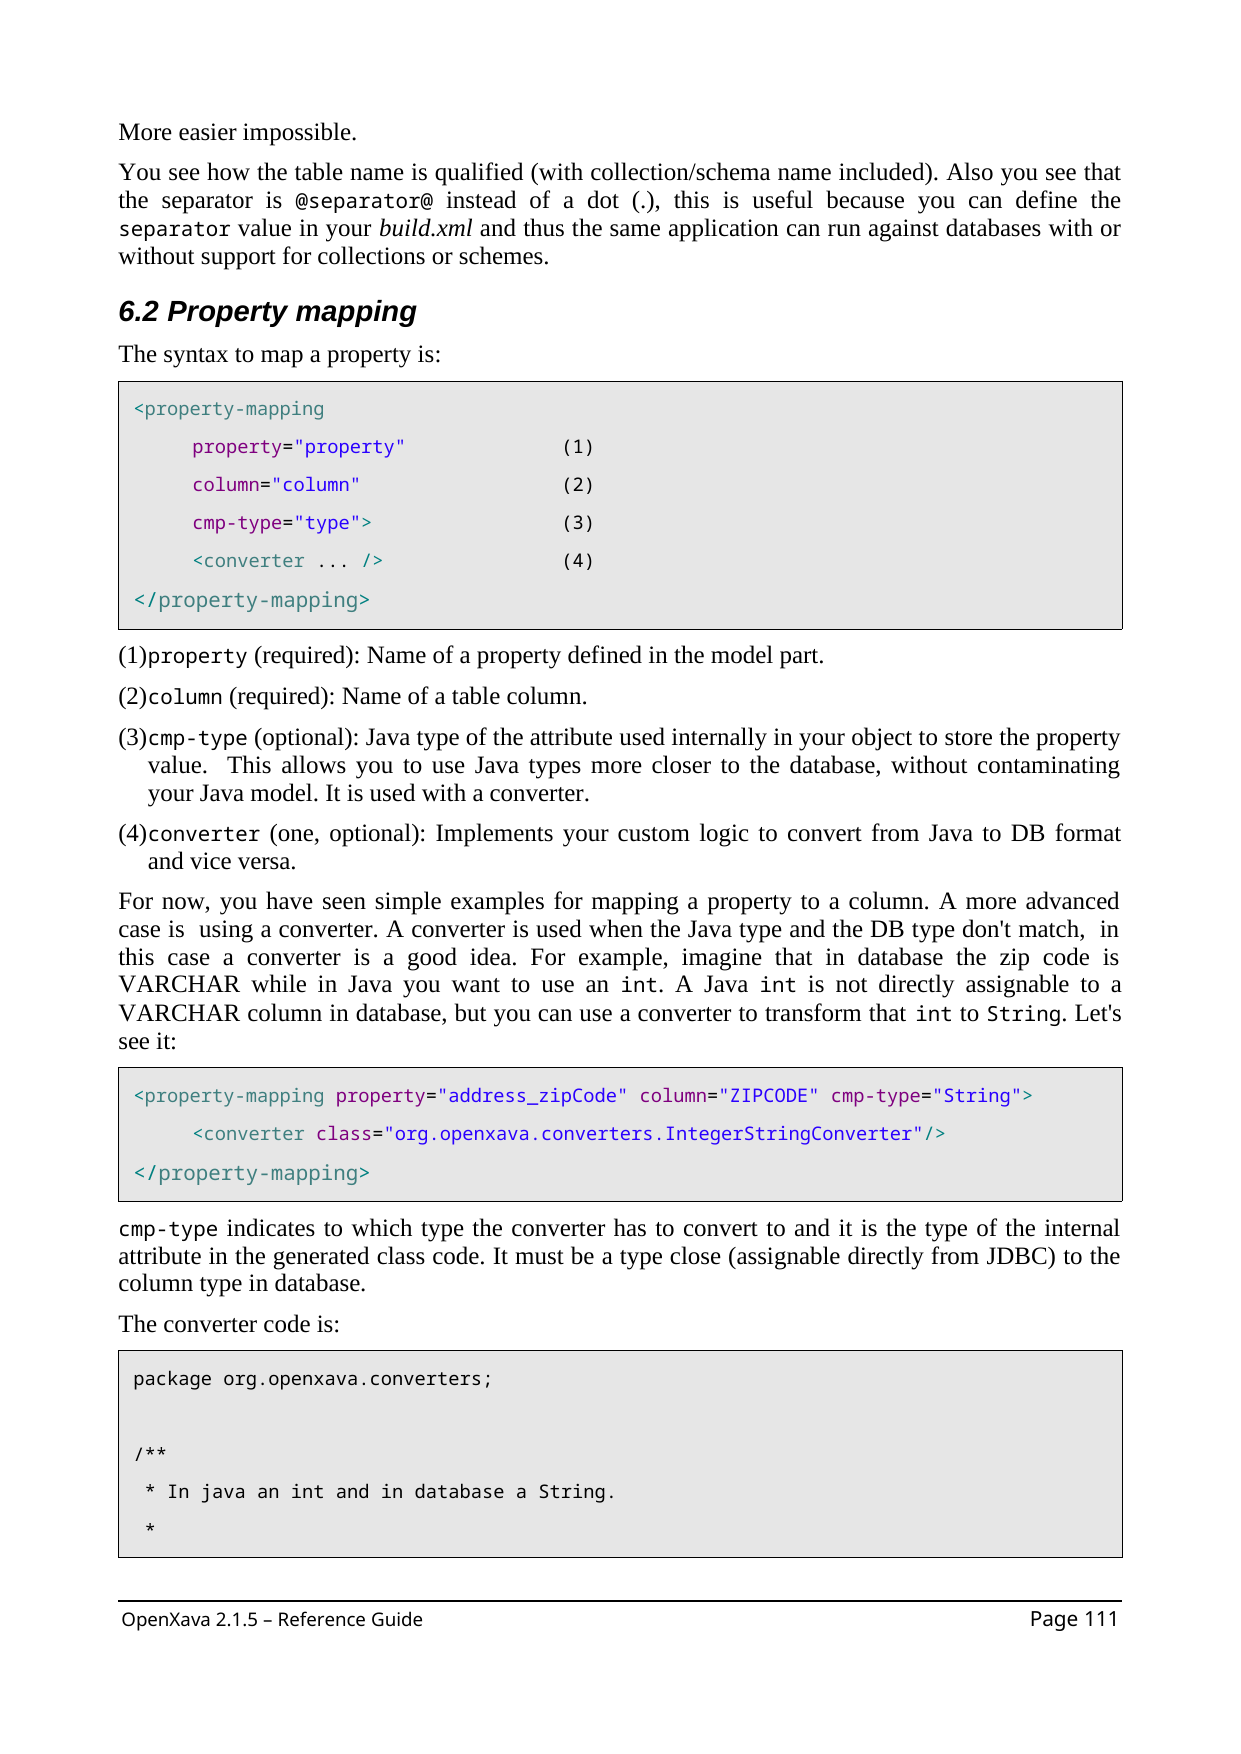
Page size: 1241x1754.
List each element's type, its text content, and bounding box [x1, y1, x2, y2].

text * [119, 1502, 1122, 1557]
text The converter code is: [118, 1310, 1122, 1337]
text cmp-type="type"> (3) [119, 495, 1122, 533]
list column (required): Name of a table column. [118, 682, 1122, 710]
list converter (one, optional): Implements your custom logic to convert from Java to DB format and vice versa. [118, 819, 1122, 875]
list property (required): Name of a property defined in the model part. [118, 641, 1122, 669]
text * In java an int and in database a String. [119, 1464, 1122, 1502]
text /** [119, 1426, 1122, 1464]
text For now, you have seen simple examples for mapping a property to a column. A more advanced case is using a converter. A converter is used when the Java type and the DB type don't match, in this case a converter is a good idea. For example, imagine that in database the zip code is VARCHAR while in Java you want to use an int. A Java int is not directly assignable to a VARCHAR column in database, but you can use a converter to transform that int to String. Let's see it: [118, 887, 1122, 1054]
list cmp-type (optional): Java type of the attribute used internally in your object to store the property value. This allows you to use Java types more closer to the database, without contaminating your Java model. It is used with a converter. [118, 723, 1122, 806]
text </property-mapping> [119, 1143, 1122, 1201]
text <converter ... /> (4) [119, 533, 1122, 571]
text <converter class="org.openxava.converters.IntegerStringConverter"/> [119, 1105, 1122, 1143]
text property="property" (1) [119, 419, 1122, 457]
text </property-mapping> [119, 571, 1122, 629]
text More easier impossible. [118, 118, 1122, 146]
text package org.openxava.converters; [119, 1351, 1122, 1388]
subtitle Property mapping [118, 295, 1122, 328]
text <property-mapping property="address_zipCode" column="ZIPCODE" cmp-type="String"> [119, 1068, 1122, 1105]
text The syntax to map a property is: [118, 340, 1122, 368]
text <property-mapping [119, 382, 1122, 419]
text You see how the table name is qualified (with collection/schema name included). Also you see that the separator is @separator@ instead of a dot (.), this is useful because you can define the separator value in your build.xml and thus the same application can run against databases with or without support for collections or schemes. [118, 158, 1122, 270]
text cmp-type indicates to which type the converter has to convert to and it is the type of the internal attribute in the generated class code. It must be a type close (assignable directly from JDBC) to the column type in database. [118, 1214, 1122, 1297]
text column="column" (2) [119, 457, 1122, 495]
